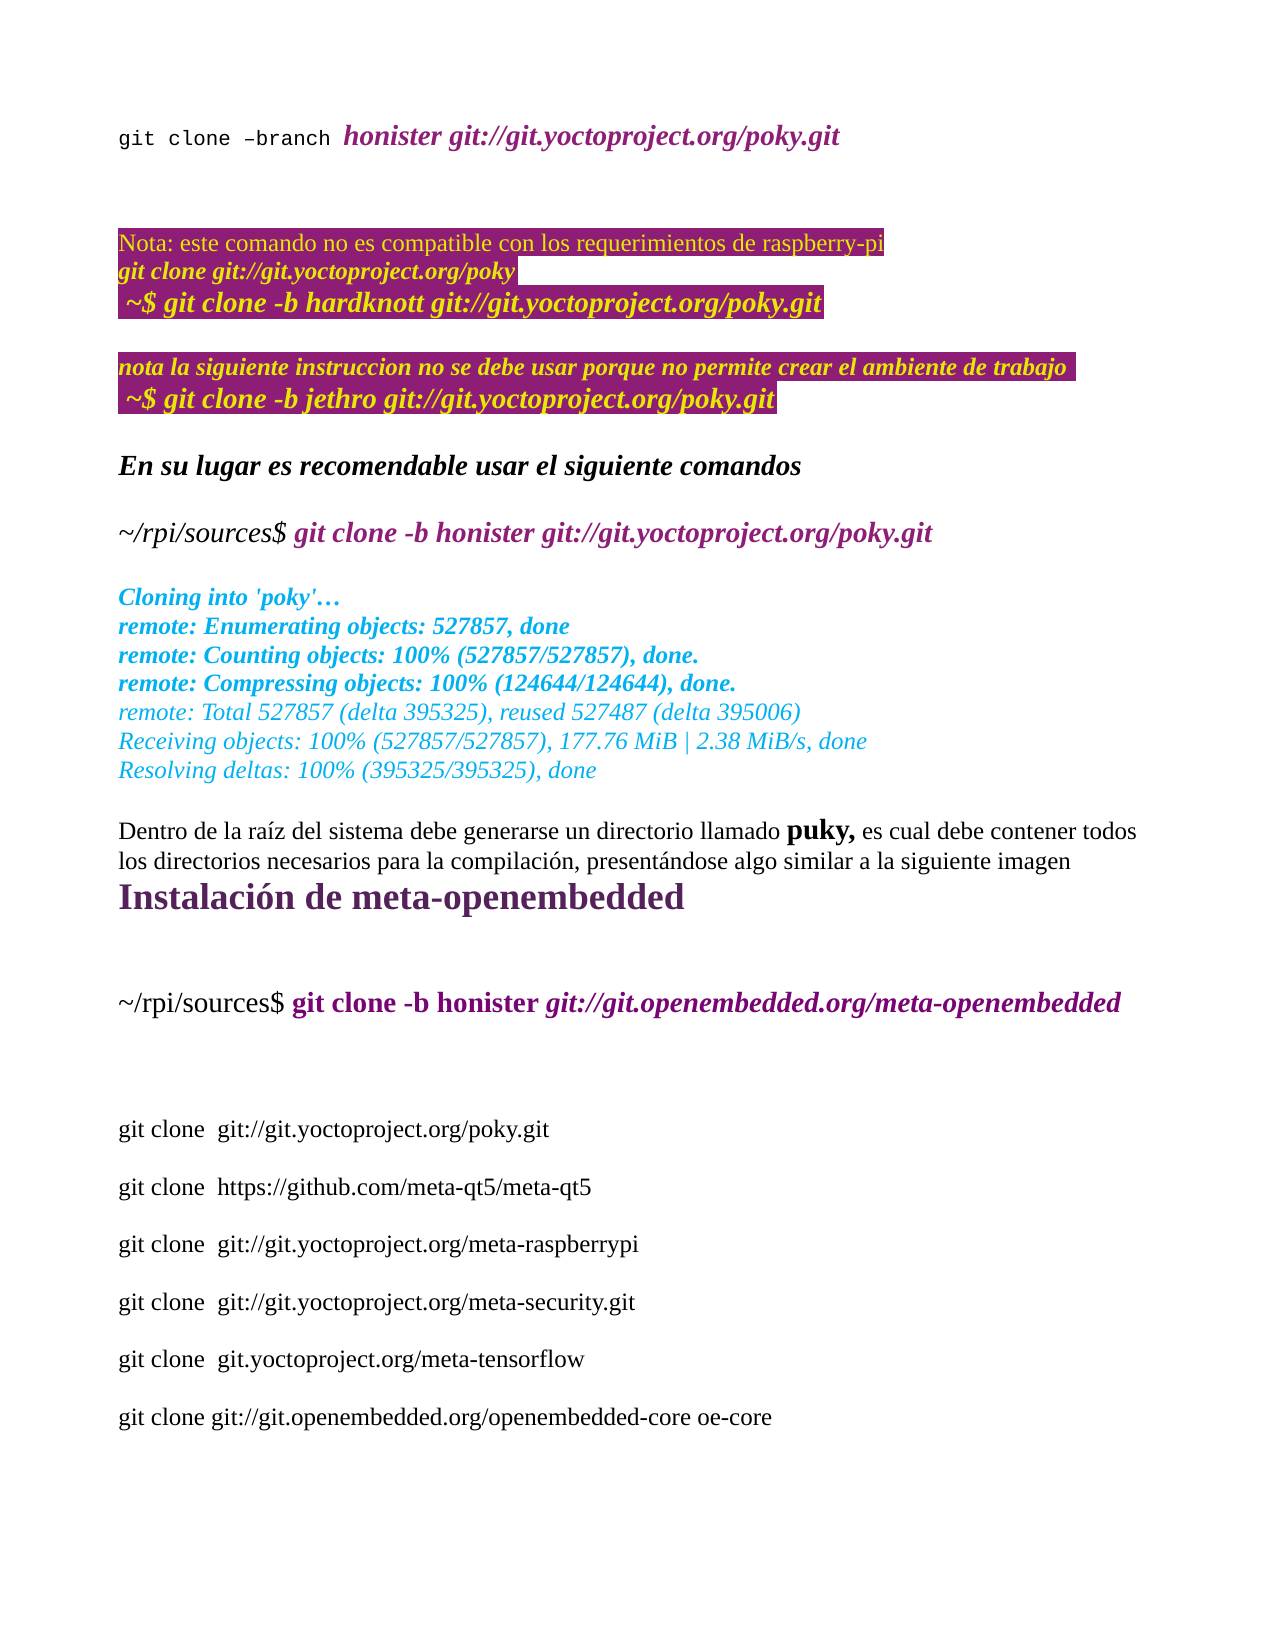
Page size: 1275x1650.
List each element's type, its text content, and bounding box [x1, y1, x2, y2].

text En su lugar es recomendable usar el siguiente comandos [118, 448, 1157, 482]
text git clone git.yoctoproject.org/meta-tensorflow [118, 1344, 1157, 1373]
text remote: Counting objects: 100% (527857/527857), done. [118, 640, 1157, 668]
text git clone https://github.com/meta-qt5/meta-qt5 [118, 1172, 1157, 1200]
text Instalación de meta-openembedded [118, 874, 1157, 918]
text remote: Enumerating objects: 527857, done [118, 611, 1157, 640]
text git clone git://git.openembedded.org/openembedded-core oe-core [118, 1402, 1157, 1430]
text ~$ git clone -b jethro git://git.yoctoproject.org/poky.git [118, 381, 1157, 414]
text Nota: este comando no es compatible con los requerimientos de raspberry-pi [118, 228, 1157, 256]
text ~/rpi/sources$ git clone -b honister git://git.openembedded.org/meta-openembedded [118, 985, 1157, 1018]
text nota la siguiente instruccion no se debe usar porque no permite crear el ambiente de trabajo [118, 352, 1157, 381]
text Resolving deltas: 100% (395325/395325), done [118, 755, 1157, 783]
text Receiving objects: 100% (527857/527857), 177.76 MiB | 2.38 MiB/s, done [118, 726, 1157, 755]
text Cloning into 'poky'… [118, 582, 1157, 611]
text git clone git://git.yoctoproject.org/meta-security.git [118, 1287, 1157, 1315]
text git clone git://git.yoctoproject.org/poky [118, 256, 1157, 285]
text remote: Compressing objects: 100% (124644/124644), done. [118, 668, 1157, 697]
text git clone git://git.yoctoproject.org/meta-raspberrypi [118, 1229, 1157, 1258]
text ~$ git clone -b hardknott git://git.yoctoproject.org/poky.git [118, 285, 1157, 319]
text ~/rpi/sources$ git clone -b honister git://git.yoctoproject.org/poky.git [118, 515, 1157, 549]
picture [348, 732, 363, 749]
picture [337, 761, 352, 778]
text git clone git://git.yoctoproject.org/poky.git [118, 1114, 1157, 1143]
text remote: Total 527857 (delta 395325), reused 527487 (delta 395006) [118, 697, 1157, 726]
text Dentro de la raíz del sistema debe generarse un directorio llamado puky, es cual debe contener todos los directorios necesarios para la compilación, presentándose algo similar a la siguiente imagen [118, 812, 1157, 874]
text git clone –branch honister git://git.yoctoproject.org/poky.git [118, 118, 1157, 152]
